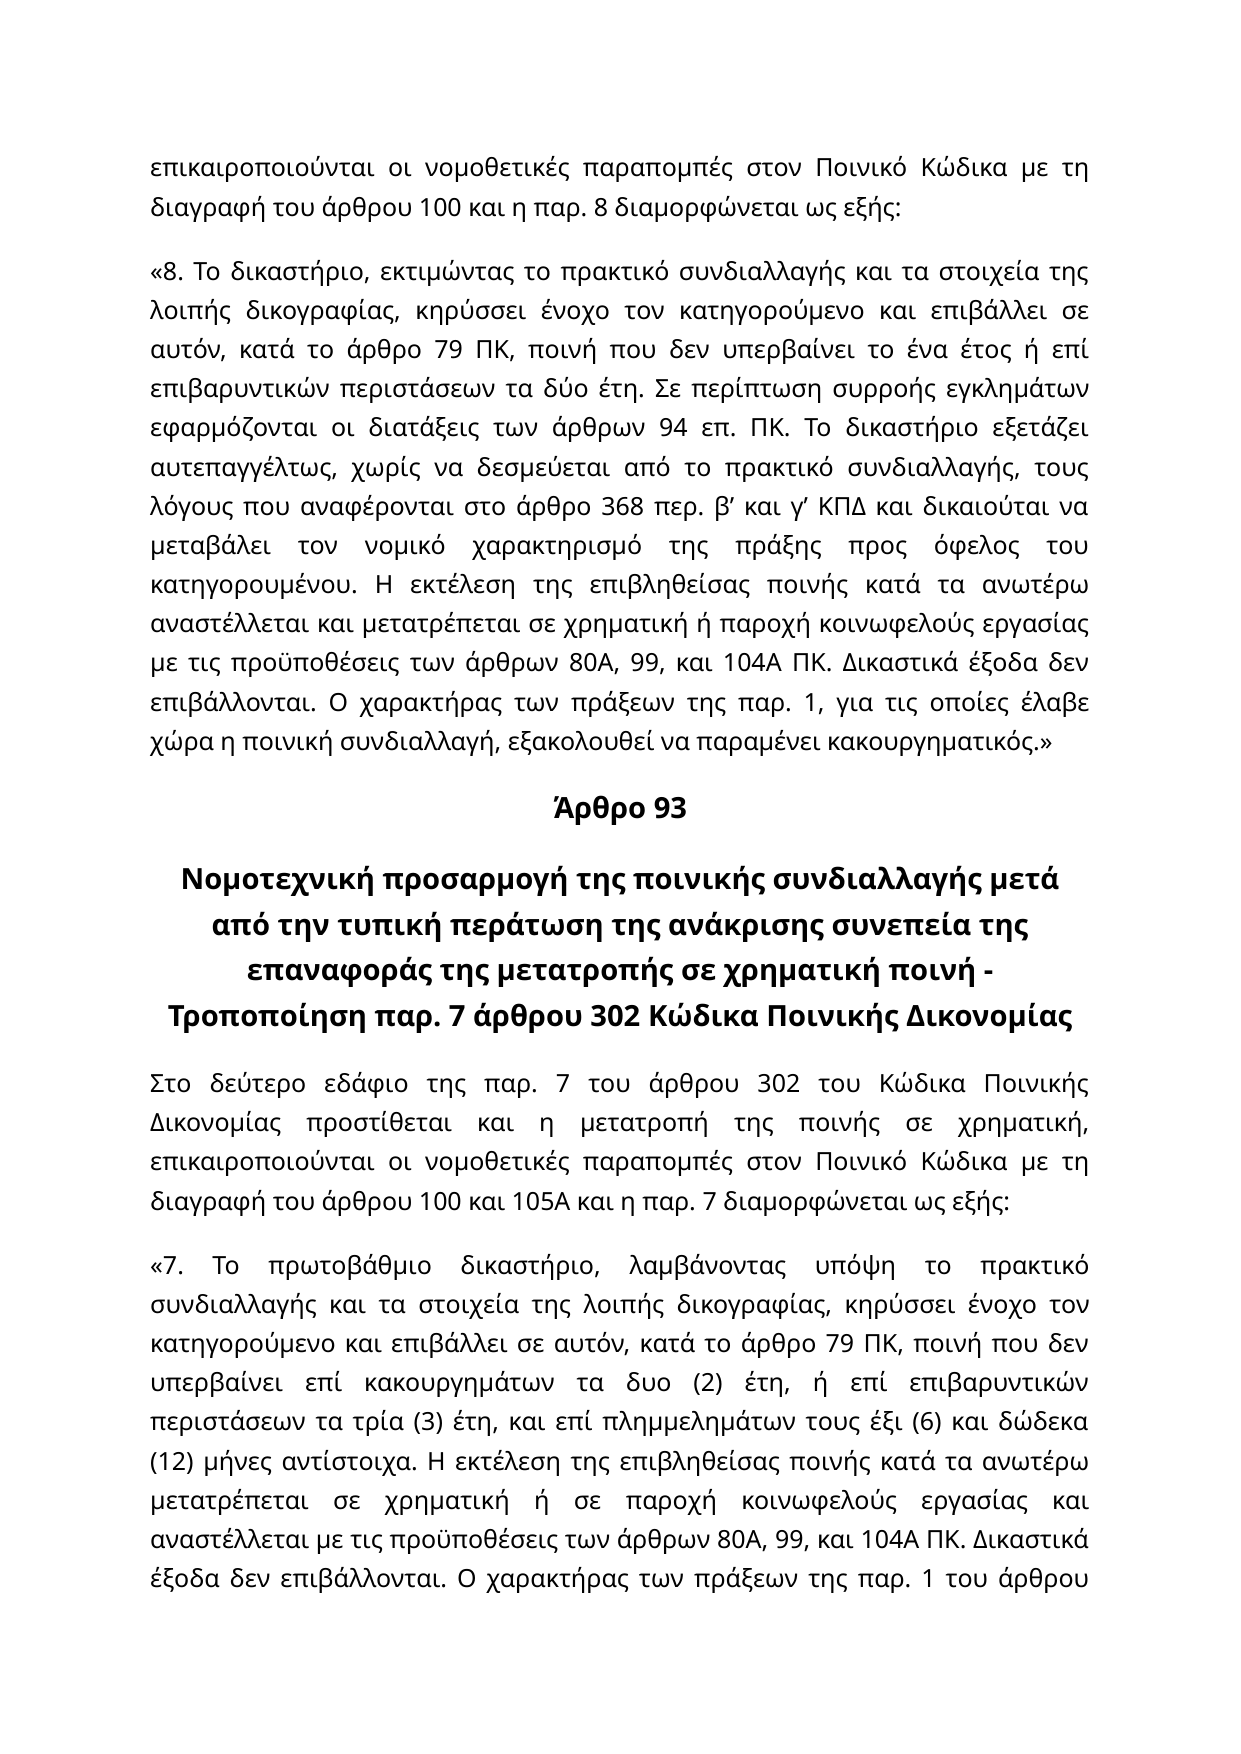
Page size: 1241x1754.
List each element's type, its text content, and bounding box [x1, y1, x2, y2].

subtitle Άρθρο 93 [150, 787, 1090, 827]
text «8. Το δικαστήριο, εκτιμώντας το πρακτικό συνδιαλλαγής και τα στοιχεία της λοιπής δικογραφίας, κηρύσσει ένοχο τον κατηγορούμενο και επιβάλλει σε αυτόν, κατά το άρθρο 79 ΠΚ, ποινή που δεν υπερβαίνει το ένα έτος ή επί επιβαρυντικών περιστάσεων τα δύο έτη. Σε περίπτωση συρροής εγκλημάτων εφαρμόζονται οι διατάξεις των άρθρων 94 επ. ΠΚ. Το δικαστήριο εξετάζει αυτεπαγγέλτως, χωρίς να δεσμεύεται από το πρακτικό συνδιαλλαγής, τους λόγους που αναφέρονται στο άρθρο 368 περ. β’ και γ’ ΚΠΔ και δικαιούται να μεταβάλει τον νομικό χαρακτηρισμό της πράξης προς όφελος του κατηγορουμένου. Η εκτέλεση της επιβληθείσας ποινής κατά τα ανωτέρω αναστέλλεται και μετατρέπεται σε χρηματική ή παροχή κοινωφελούς εργασίας με τις προϋποθέσεις των άρθρων 80A, 99, και 104Α ΠΚ. Δικαστικά έξοδα δεν επιβάλλονται. Ο χαρακτήρας των πράξεων της παρ. 1, για τις οποίες έλαβε χώρα η ποινική συνδιαλλαγή, εξακολουθεί να παραμένει κακουργηματικός.» [150, 253, 1090, 757]
subtitle Νομοτεχνική προσαρμογή της ποινικής συνδιαλλαγής μετά από την τυπική περάτωση της ανάκρισης συνεπεία της επαναφοράς της μετατροπής σε χρηματική ποινή - Τροποποίηση παρ. 7 άρθρου 302 Κώδικα Ποινικής Δικονομίας [150, 858, 1090, 1035]
text «7. Το πρωτοβάθμιο δικαστήριο, λαμβάνοντας υπόψη το πρακτικό συνδιαλλαγής και τα στοιχεία της λοιπής δικογραφίας, κηρύσσει ένοχο τον κατηγορούμενο και επιβάλλει σε αυτόν, κατά το άρθρο 79 ΠΚ, ποινή που δεν υπερβαίνει επί κακουργημάτων τα δυο (2) έτη, ή επί επιβαρυντικών περιστάσεων τα τρία (3) έτη, και επί πλημμελημάτων τους έξι (6) και δώδεκα (12) μήνες αντίστοιχα. Η εκτέλεση της επιβληθείσας ποινής κατά τα ανωτέρω μετατρέπεται σε χρηματική ή σε παροχή κοινωφελούς εργασίας και αναστέλλεται με τις προϋποθέσεις των άρθρων 80Α, 99, και 104Α ΠΚ. Δικαστικά έξοδα δεν επιβάλλονται. Ο χαρακτήρας των πράξεων της παρ. 1 του άρθρου [150, 1247, 1090, 1595]
text Στο δεύτερο εδάφιο της παρ. 7 του άρθρου 302 του Κώδικα Ποινικής Δικονομίας προστίθεται και η μετατροπή της ποινής σε χρηματική, επικαιροποιούνται οι νομοθετικές παραπομπές στον Ποινικό Κώδικα με τη διαγραφή του άρθρου 100 και 105Α και η παρ. 7 διαμορφώνεται ως εξής: [150, 1066, 1090, 1217]
text επικαιροποιούνται οι νομοθετικές παραπομπές στον Ποινικό Κώδικα με τη διαγραφή του άρθρου 100 και η παρ. 8 διαμορφώνεται ως εξής: [150, 150, 1090, 223]
